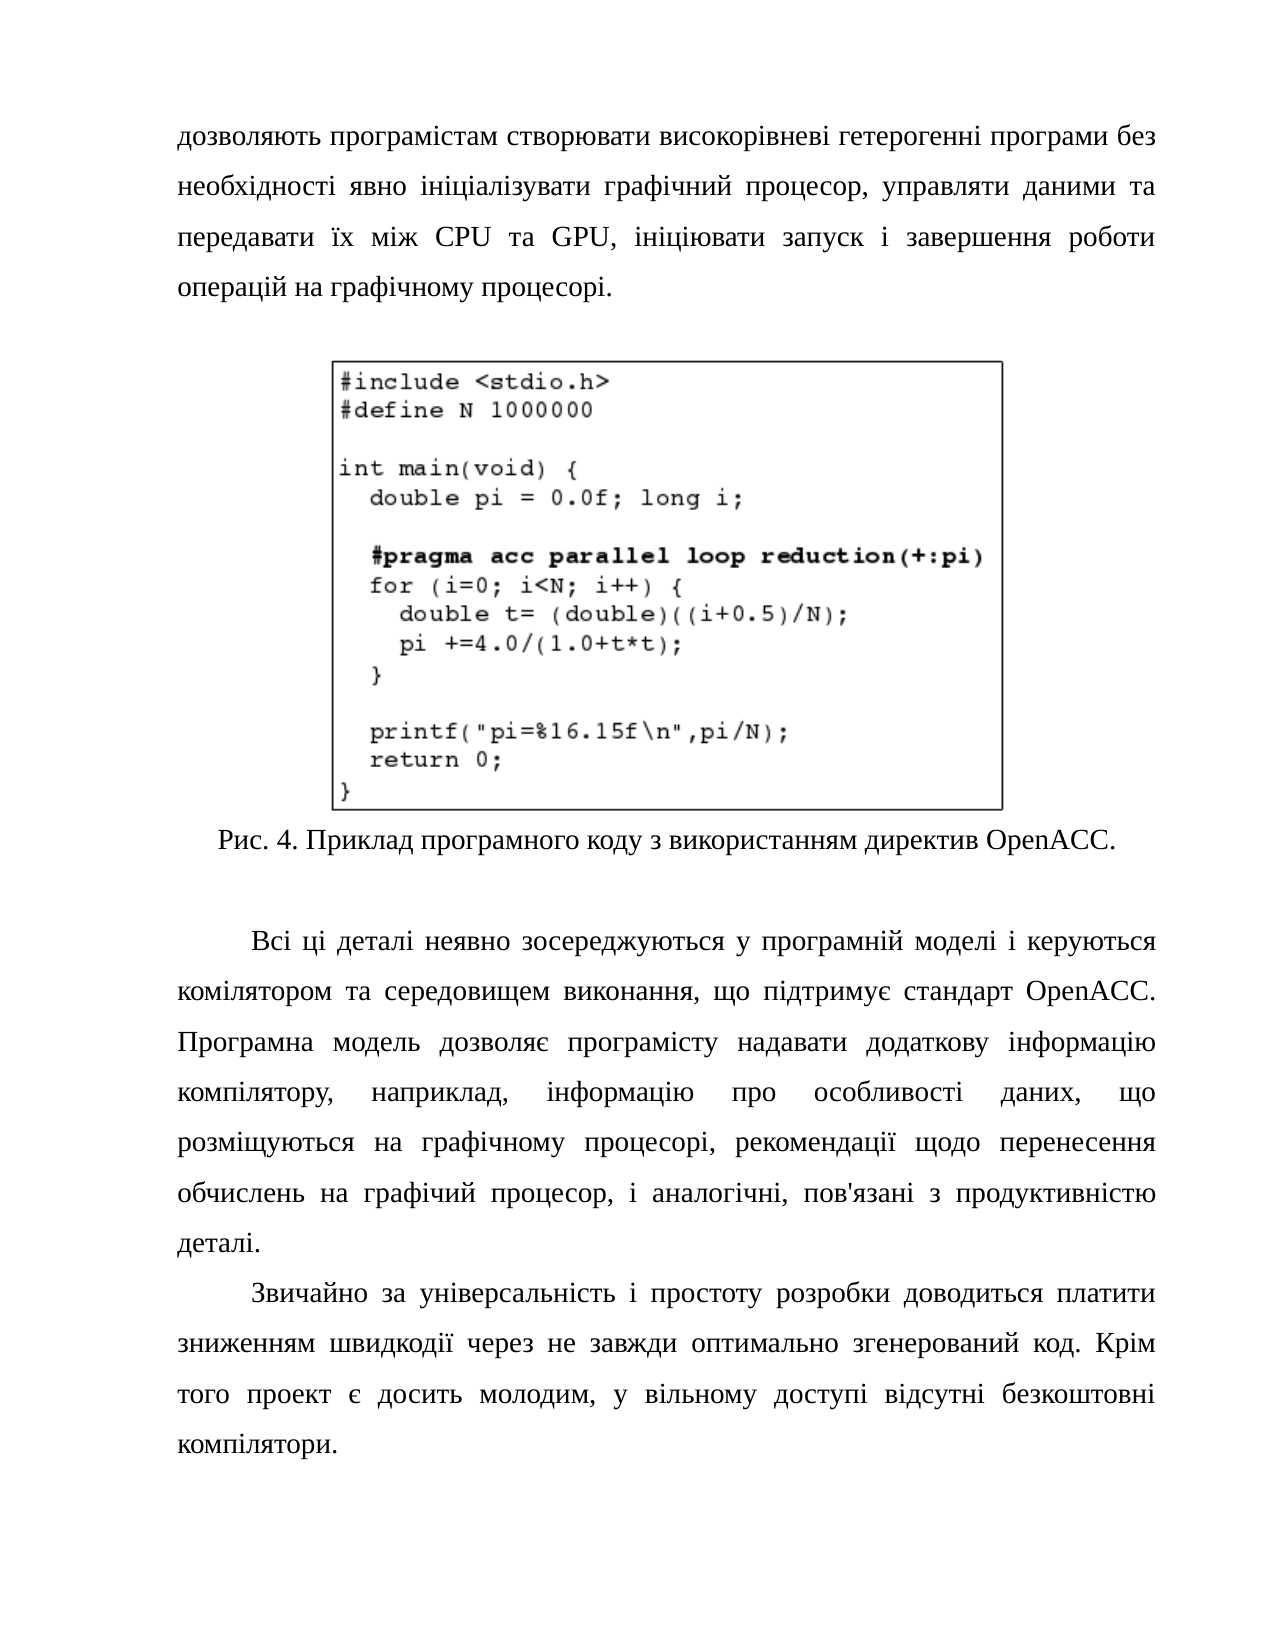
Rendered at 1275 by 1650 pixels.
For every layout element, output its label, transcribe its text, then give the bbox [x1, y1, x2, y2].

text Всі ці деталі неявно зосереджуються у програмній моделі і керуються комілятором та середовищем виконання, що підтримує стандарт OpenACC. Програмна модель дозволяє програмісту надавати додаткову інформацію компілятору, наприклад, інформацію про особливості даних, що розміщуються на графічному процесорі, рекомендації щодо перенесення обчислень на графічий процесор, і аналогічні, пов'язані з продуктивністю деталі. [177, 923, 1157, 1258]
text Звичайно за універсальність і простоту розробки доводиться платити зниженням швидкодії через не завжди оптимально згенерований код. Крім того проект є досить молодим, у вільному доступі відсутні безкоштовні компілятори. [177, 1275, 1157, 1460]
text Рис. 4. Приклад програмного коду з використанням директив OpenACC. [177, 822, 1157, 856]
text дозволяють програмістам створювати високорівневі гетерогенні програми без необхідності явно ініціалізувати графічний процесор, управляти даними та передавати їх між CPU та GPU, ініціювати запуск і завершення роботи операцій на графічному процесорі. [177, 118, 1157, 303]
picture [329, 358, 1005, 814]
